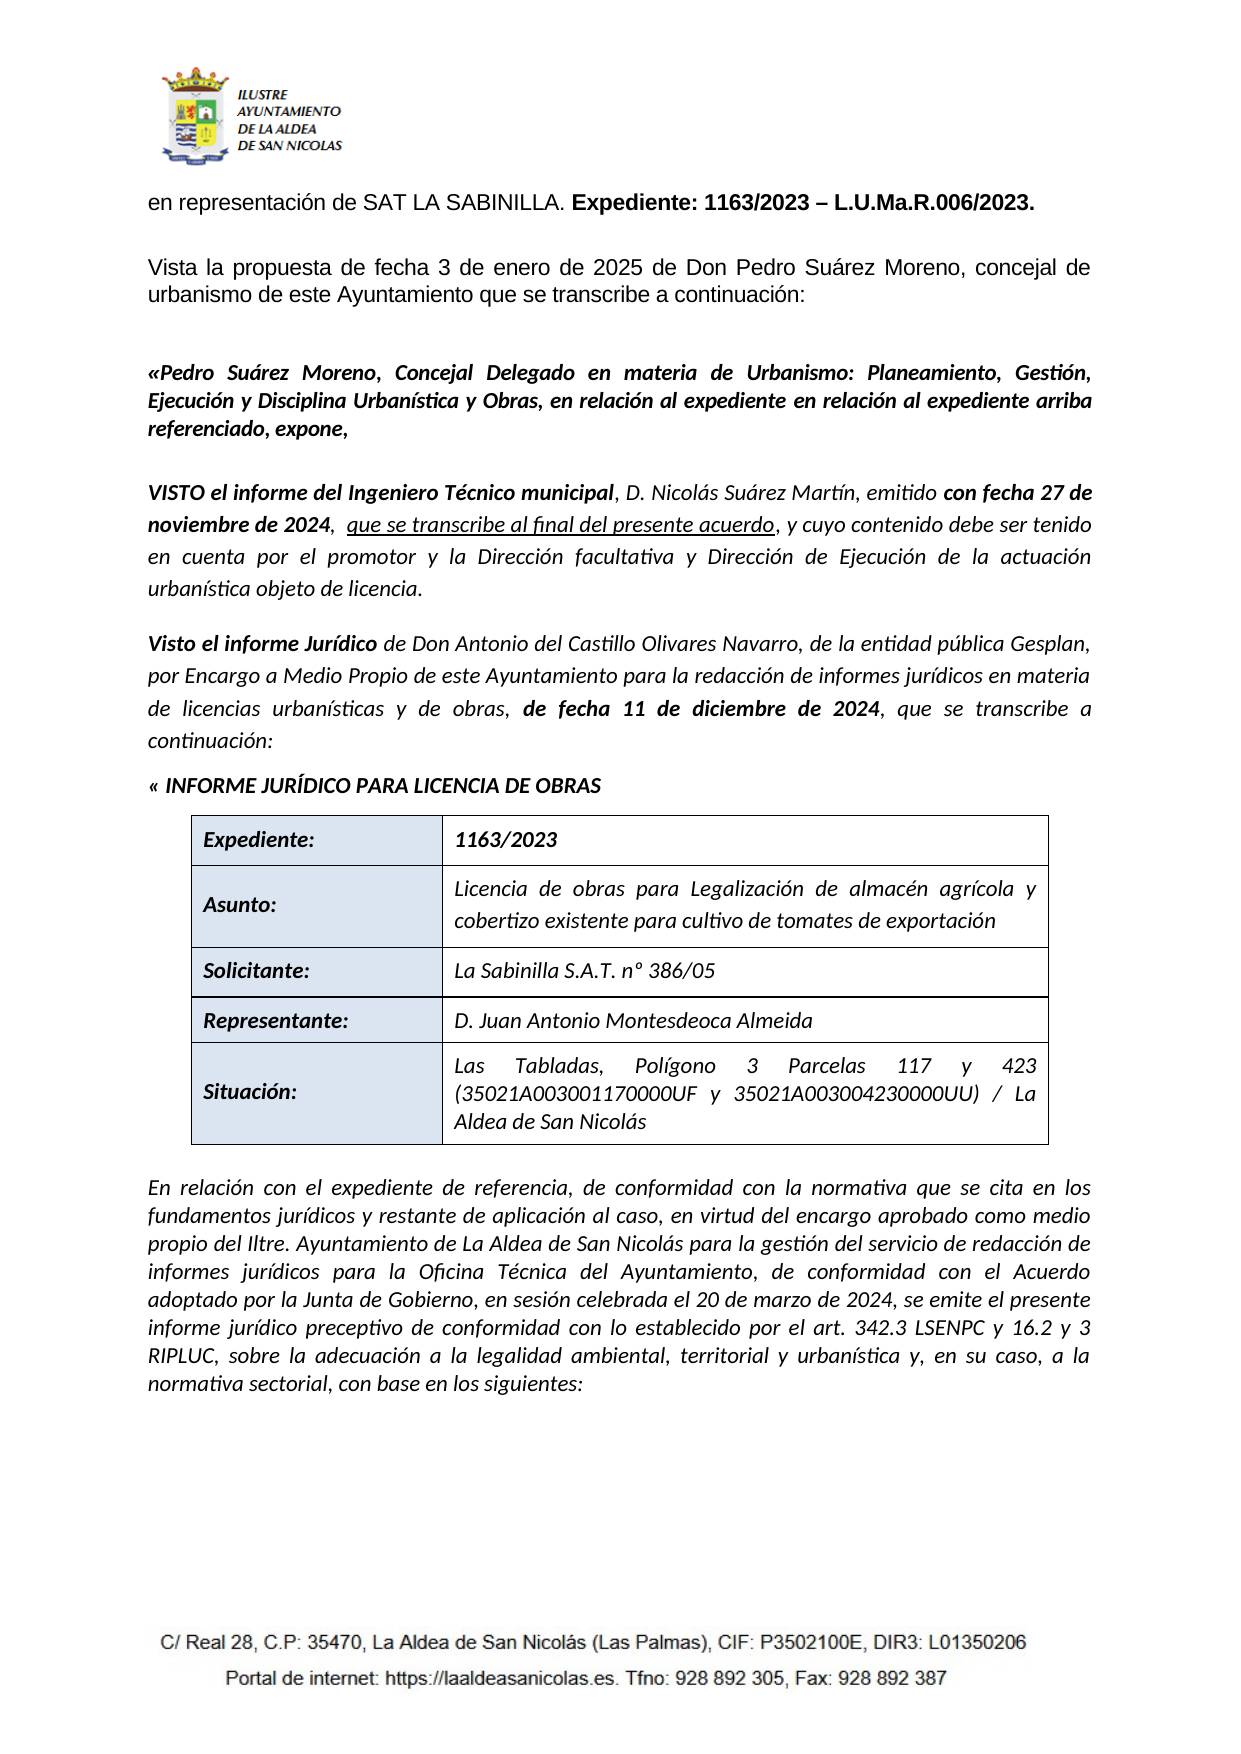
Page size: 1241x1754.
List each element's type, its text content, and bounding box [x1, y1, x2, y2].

table_header 1163/2023 [443, 816, 1048, 865]
table_cell Asunto: [192, 866, 442, 947]
text Visto el informe Jurídico de Don Antonio del Castillo Olivares Navarro, de la entidad pública Gesplan, por Encargo a Medio Propio de este Ayuntamiento para la redacción de informes jurídicos en materia de licencias urbanísticas y de obras, de fecha 11 de diciembre de 2024, que se transcribe a continuación: [148, 629, 1093, 754]
table_cell La Sabinilla S.A.T. nº 386/05 [443, 948, 1048, 996]
table_cell Representante: [192, 998, 442, 1042]
picture [148, 1626, 1034, 1694]
text «Pedro Suárez Moreno, Concejal Delegado en materia de Urbanismo: Planeamiento, Gestión, Ejecución y Disciplina Urbanística y Obras, en relación al expediente en relación al expediente arriba referenciado, expone, [148, 358, 1093, 442]
table_cell Licencia de obras para Legalización de almacén agrícola y cobertizo existente para cultivo de tomates de exportación [443, 866, 1048, 947]
text Vista la propuesta de fecha 3 de enero de 2025 de Don Pedro Suárez Moreno, concejal de urbanismo de este Ayuntamiento que se transcribe a continuación: [148, 254, 1093, 307]
table_cell Las Tabladas, Polígono 3 Parcelas 117 y 423 (35021A003001170000UF y 35021A003004230000UU) / La Aldea de San Nicolás [443, 1043, 1048, 1144]
text En relación con el expediente de referencia, de conformidad con la normativa que se cita en los fundamentos jurídicos y restante de aplicación al caso, en virtud del encargo aprobado como medio propio del Iltre. Ayuntamiento de La Aldea de San Nicolás para la gestión del servicio de redacción de informes jurídicos para la Oficina Técnica del Ayuntamiento, de conformidad con el Acuerdo adoptado por la Junta de Gobierno, en sesión celebrada el 20 de marzo de 2024, se emite el presente informe jurídico preceptivo de conformidad con lo establecido por el art. 342.3 LSENPC y 16.2 y 3 RIPLUC, sobre la adecuación a la legalidad ambiental, territorial y urbanística y, en su caso, a la normativa sectorial, con base en los siguientes: [148, 1173, 1093, 1397]
table_cell D. Juan Antonio Montesdeoca Almeida [443, 998, 1048, 1042]
picture [148, 59, 358, 173]
table_cell Solicitante: [192, 948, 442, 996]
text « INFORME JURÍDICO PARA LICENCIA DE OBRAS [148, 771, 1093, 799]
text VISTO el informe del Ingeniero Técnico municipal, D. Nicolás Suárez Martín, emitido con fecha 27 de noviembre de 2024, que se transcribe al final del presente acuerdo, y cuyo contenido debe ser tenido en cuenta por el promotor y la Dirección facultativa y Dirección de Ejecución de la actuación urbanística objeto de licencia. [148, 478, 1093, 602]
table_cell Situación: [192, 1043, 442, 1144]
text en representación de SAT LA SABINILLA. Expediente: 1163/2023 – L.U.Ma.R.006/2023. [148, 188, 1093, 215]
table_header Expediente: [192, 816, 442, 865]
